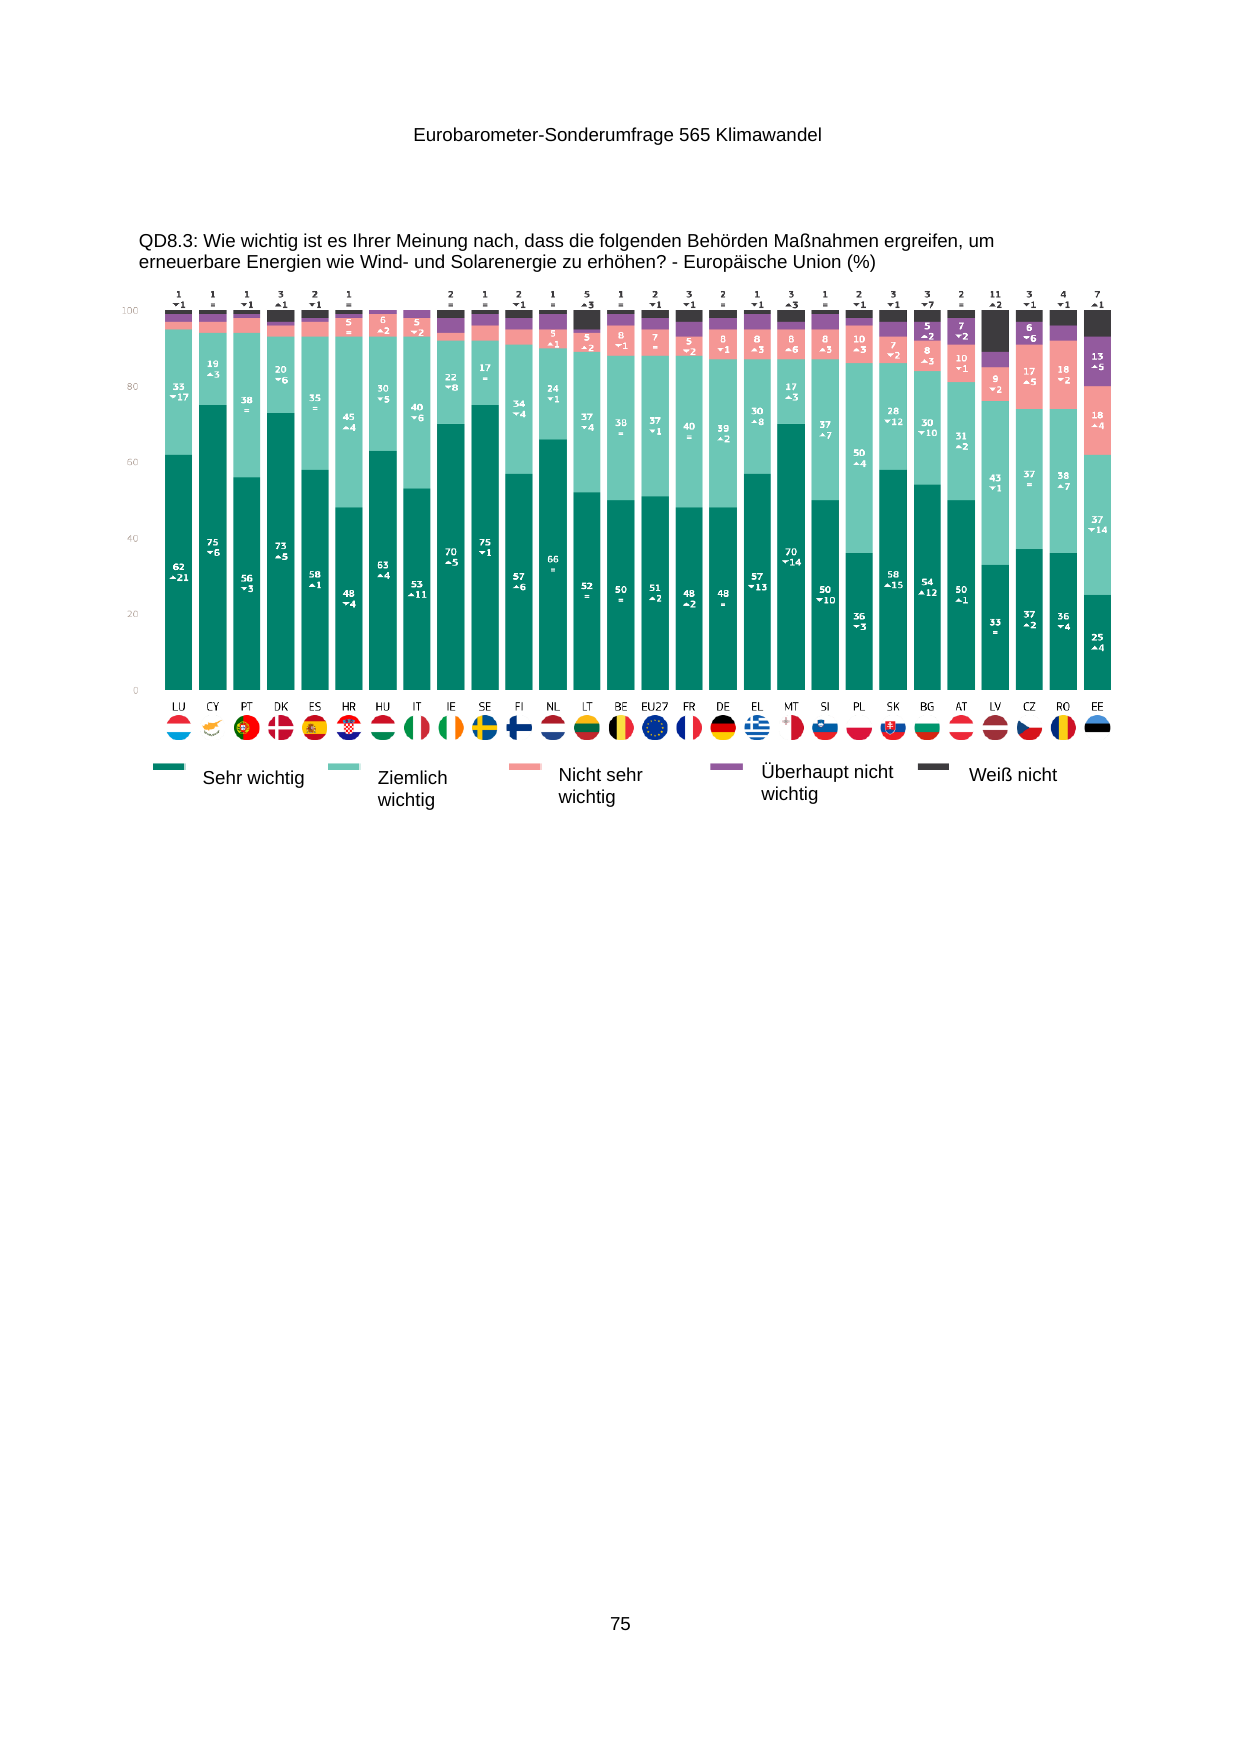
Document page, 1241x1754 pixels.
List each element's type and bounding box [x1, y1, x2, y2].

picture [118, 284, 1123, 746]
picture [147, 761, 955, 772]
